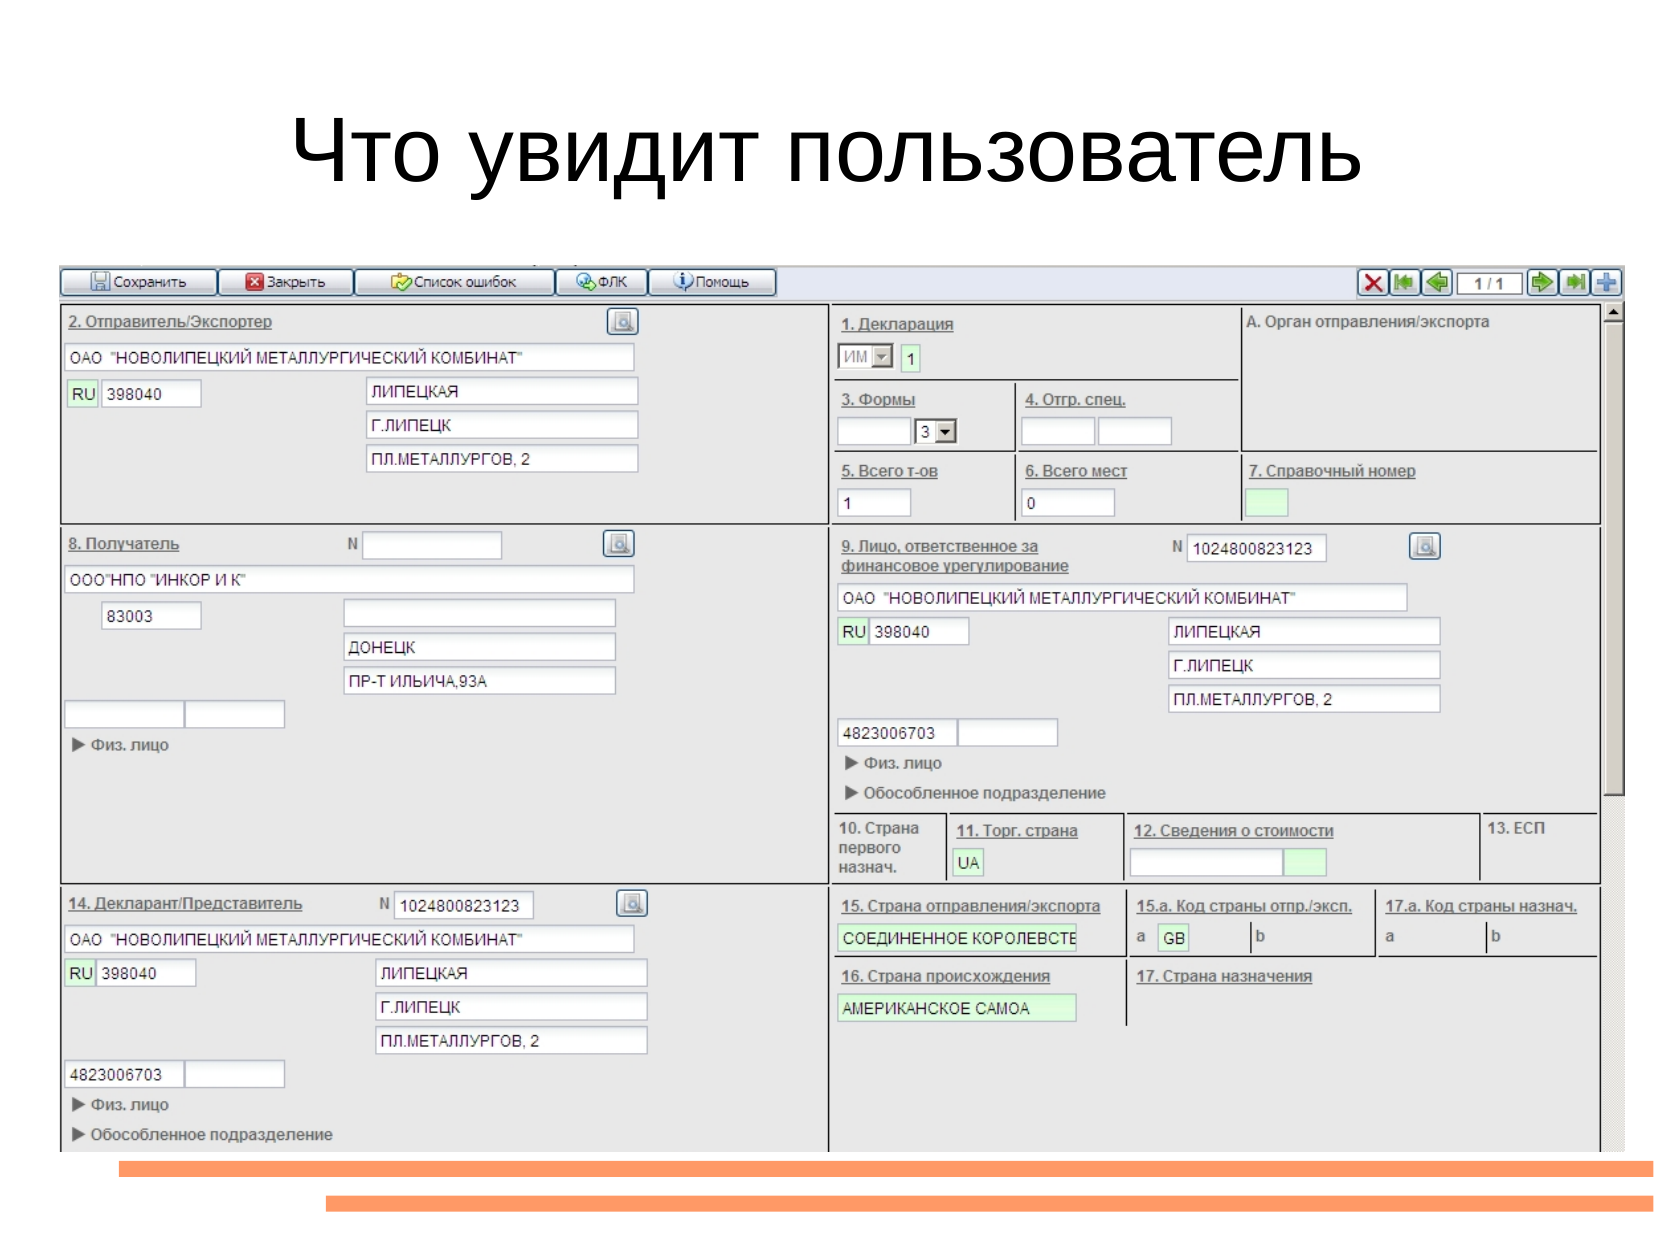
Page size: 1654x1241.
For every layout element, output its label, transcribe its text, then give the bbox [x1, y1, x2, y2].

picture [59, 265, 1625, 1152]
title Что увидит пользователь [121, 46, 1534, 254]
